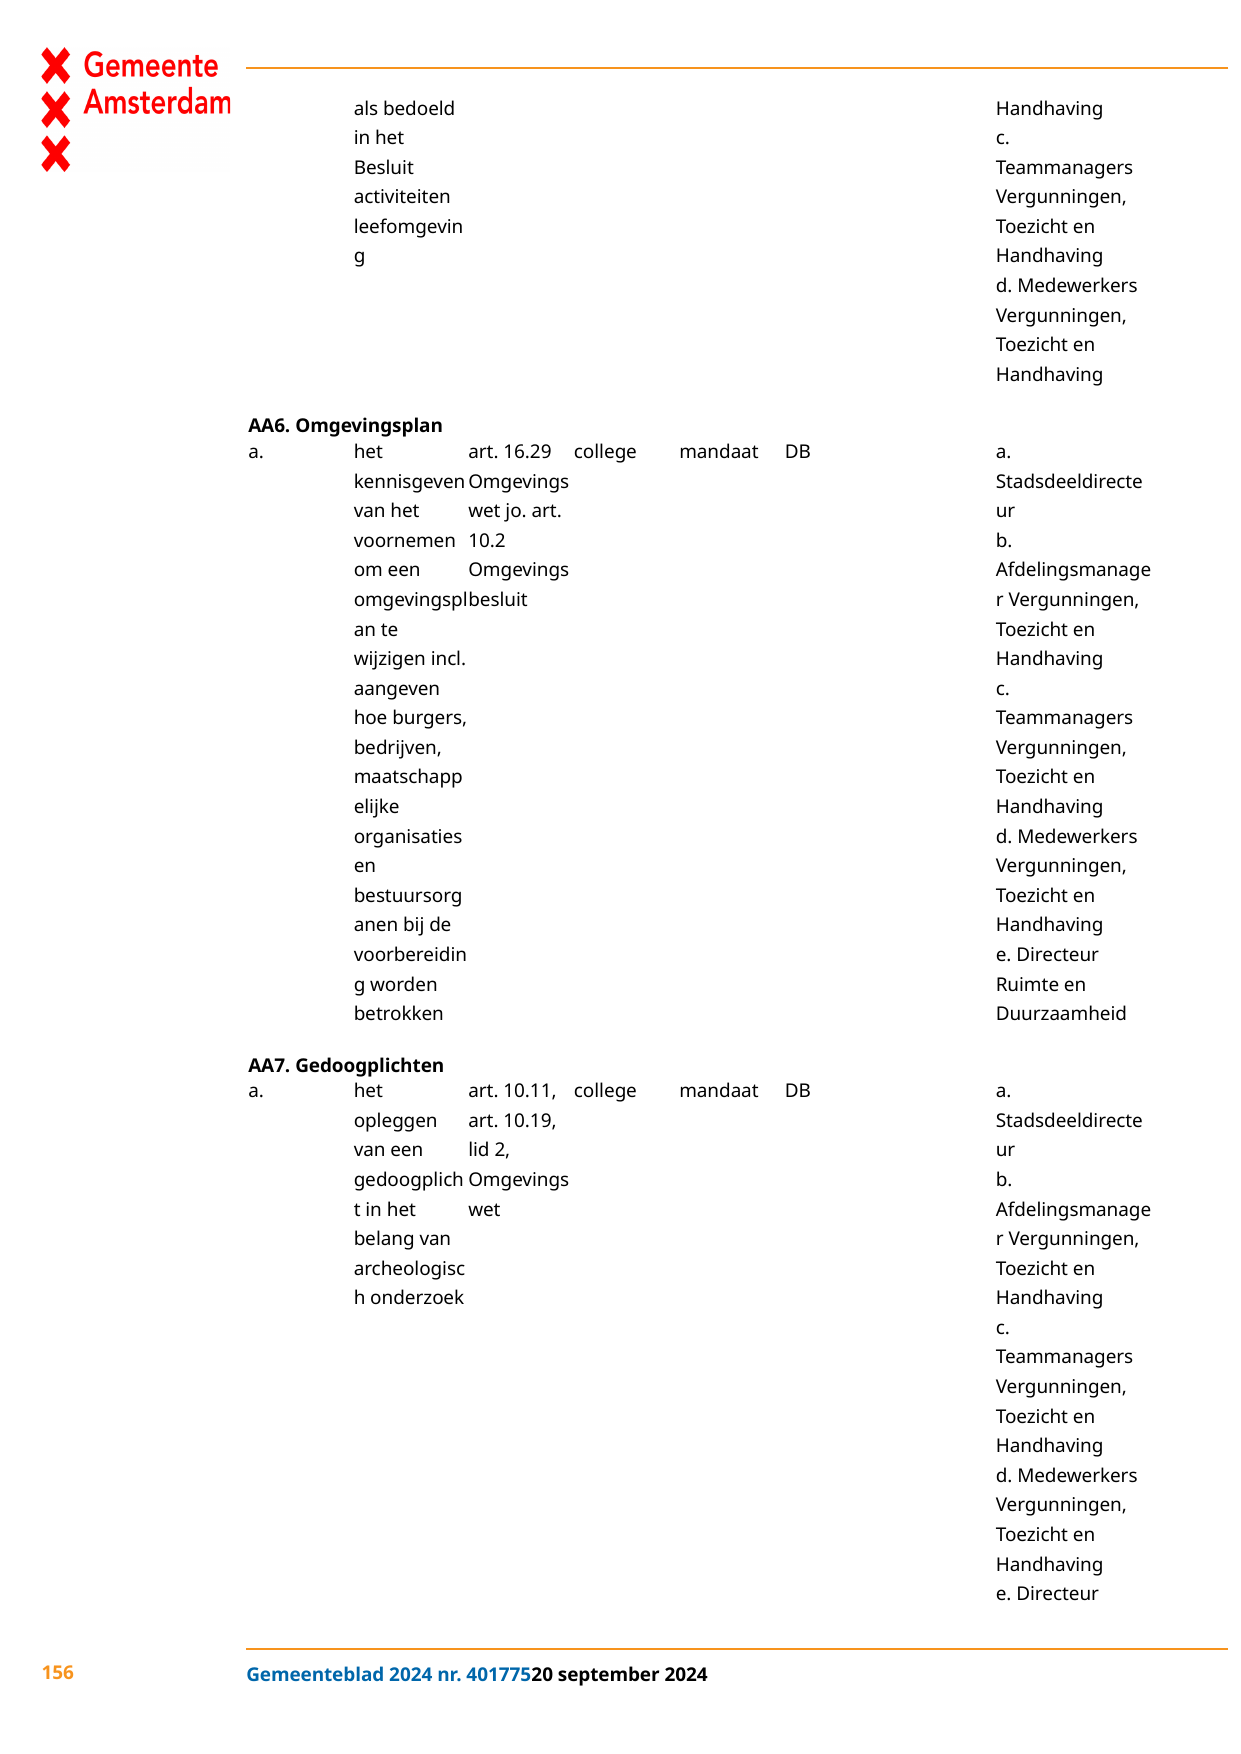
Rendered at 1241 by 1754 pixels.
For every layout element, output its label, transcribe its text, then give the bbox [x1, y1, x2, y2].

table_cell [574, 1026, 679, 1052]
table_cell [468, 95, 574, 387]
table_cell AA6. Omgevingsplan [248, 413, 1152, 438]
table_cell [785, 95, 890, 387]
table_cell [468, 387, 574, 412]
table_cell [468, 1026, 574, 1052]
table_cell mandaat [679, 438, 784, 1026]
table_cell [354, 1026, 468, 1052]
table_cell [890, 387, 996, 412]
picture [41, 47, 231, 172]
table_cell [248, 387, 353, 412]
table_cell Handhaving c. Teammanagers Vergunningen, Toezicht en Handhaving d. Medewerkers Vergunningen, Toezicht en Handhaving [996, 95, 1152, 387]
table_cell [996, 1026, 1152, 1052]
table_cell DB [785, 438, 890, 1026]
table_cell college [574, 438, 679, 1026]
table_cell AA7. Gedoogplichten [248, 1052, 1152, 1077]
table_cell a. [248, 438, 353, 1026]
table_cell [890, 1026, 996, 1052]
table_cell [679, 95, 784, 387]
table_cell [890, 438, 996, 1026]
table_cell [785, 387, 890, 412]
table_cell [890, 95, 996, 387]
table_cell [785, 1026, 890, 1052]
table_cell mandaat [679, 1078, 784, 1606]
table_cell [248, 1026, 353, 1052]
table_cell [248, 95, 353, 387]
table_cell [574, 387, 679, 412]
table_cell art. 10.11, art. 10.19, lid 2, Omgevingswet [468, 1078, 574, 1606]
table_cell DB [785, 1078, 890, 1606]
table_cell het kennisgeven van het voornemen om een omgevingsplan te wijzigen incl. aangeven hoe burgers, bedrijven, maatschappelijke organisaties en bestuursorganen bij de voorbereiding worden betrokken [354, 438, 468, 1026]
table_cell [996, 387, 1152, 412]
table_cell [679, 1026, 784, 1052]
table_cell a. [248, 1078, 353, 1606]
table_cell als bedoeld in het Besluit activiteiten leefomgeving [354, 95, 468, 387]
table_cell art. 16.29 Omgevingswet jo. art. 10.2 Omgevingsbesluit [468, 438, 574, 1026]
table_cell a. Stadsdeeldirecteur b. Afdelingsmanager Vergunningen, Toezicht en Handhaving c. Teammanagers Vergunningen, Toezicht en Handhaving d. Medewerkers Vergunningen, Toezicht en Handhaving e. Directeur [996, 1078, 1152, 1606]
table_cell a. Stadsdeeldirecteur b. Afdelingsmanager Vergunningen, Toezicht en Handhaving c. Teammanagers Vergunningen, Toezicht en Handhaving d. Medewerkers Vergunningen, Toezicht en Handhaving e. Directeur Ruimte en Duurzaamheid [996, 438, 1152, 1026]
table_cell [354, 387, 468, 412]
table_cell college [574, 1078, 679, 1606]
table_cell het opleggen van een gedoogplicht in het belang van archeologisch onderzoek [354, 1078, 468, 1606]
table_cell [679, 387, 784, 412]
table_cell [890, 1078, 996, 1606]
table_cell [574, 95, 679, 387]
